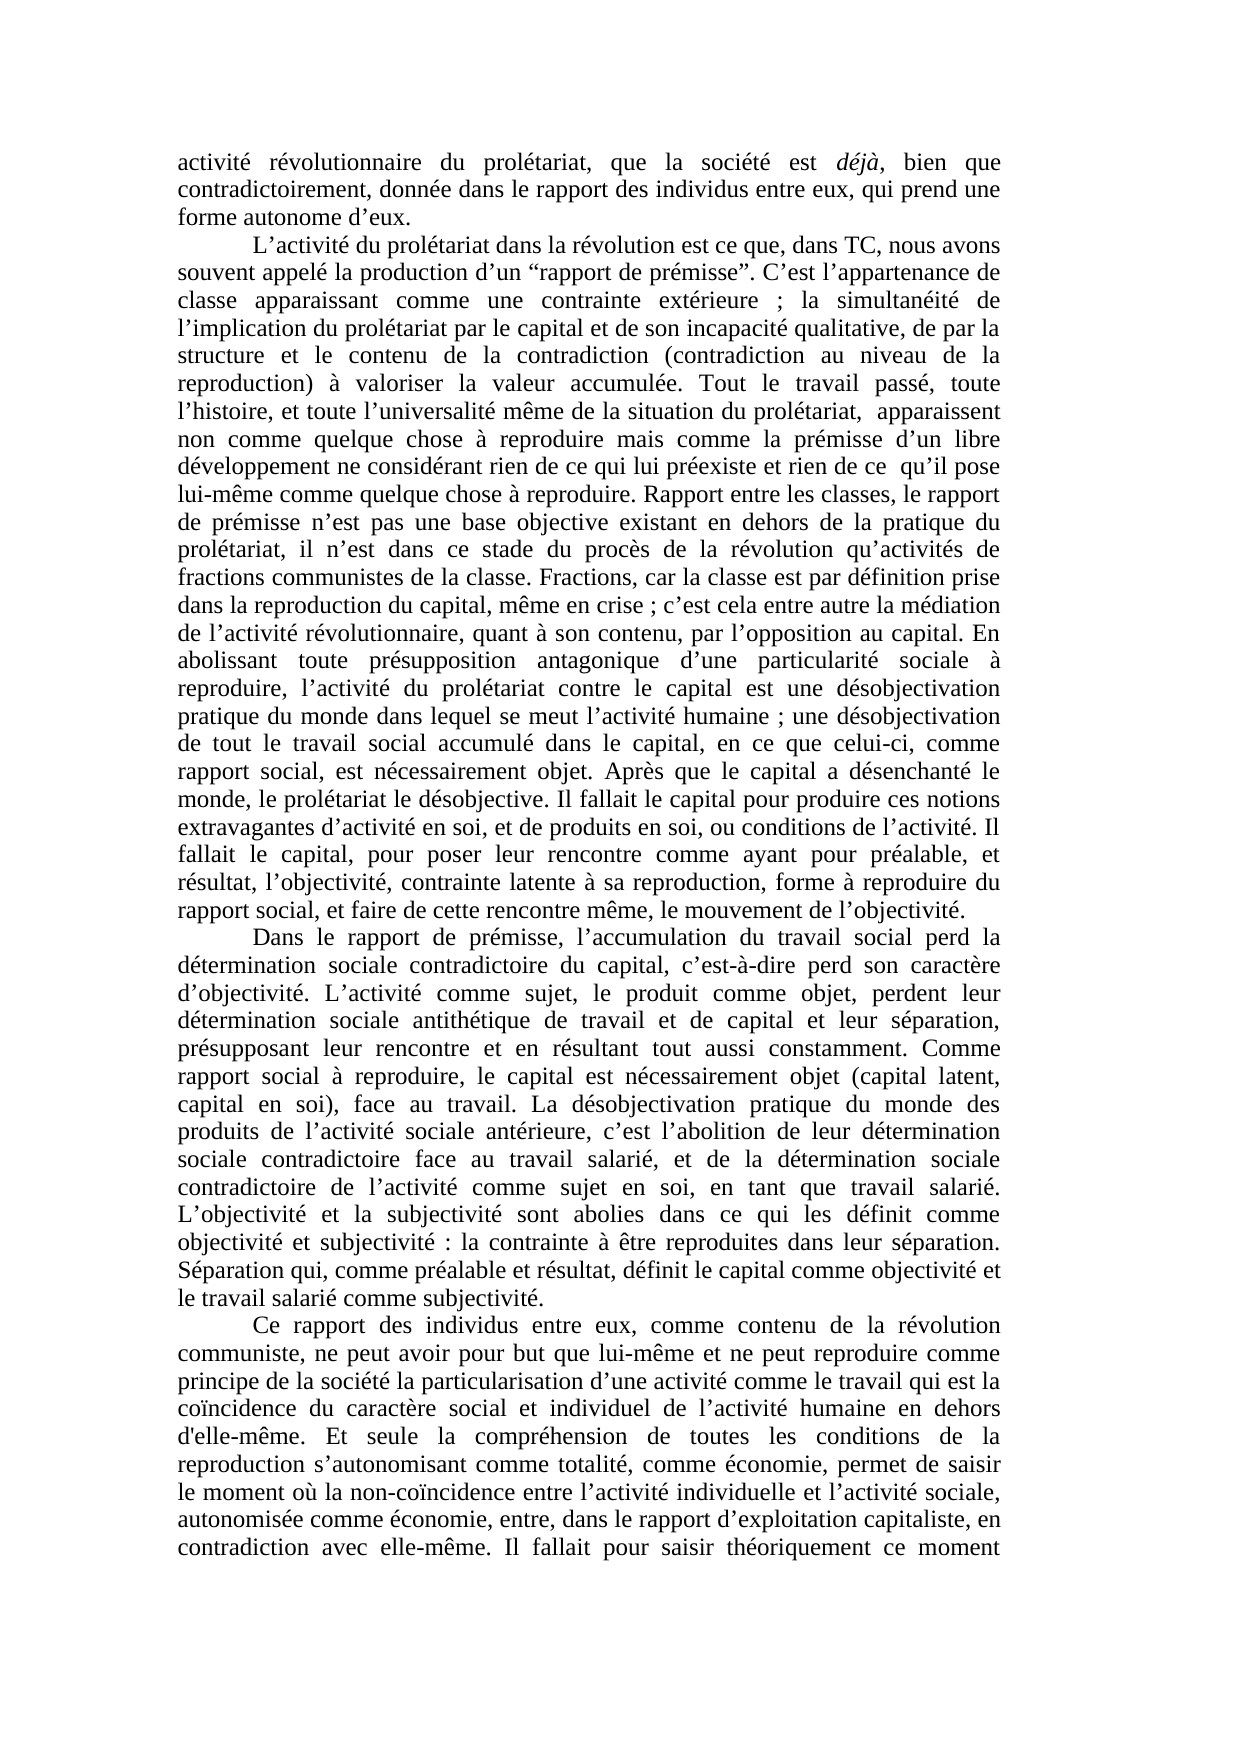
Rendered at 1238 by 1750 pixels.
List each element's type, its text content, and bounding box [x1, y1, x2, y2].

text L’activité du prolétariat dans la révolution est ce que, dans TC, nous avons souvent appelé la production d’un “rapport de prémisse”. C’est l’appartenance de classe apparaissant comme une contrainte extérieure ; la simultanéité de l’implication du prolétariat par le capital et de son incapacité qualitative, de par la structure et le contenu de la contradiction (contradiction au niveau de la reproduction) à valoriser la valeur accumulée. Tout le travail passé, toute l’histoire, et toute l’universalité même de la situation du prolétariat, apparaissent non comme quelque chose à reproduire mais comme la prémisse d’un libre développement ne considérant rien de ce qui lui préexiste et rien de ce qu’il pose lui-même comme quelque chose à reproduire. Rapport entre les classes, le rapport de prémisse n’est pas une base objective existant en dehors de la pratique du prolétariat, il n’est dans ce stade du procès de la révolution qu’activités de fractions communistes de la classe. Fractions, car la classe est par définition prise dans la reproduction du capital, même en crise ; c’est cela entre autre la médiation de l’activité révolutionnaire, quant à son contenu, par l’opposition au capital. En abolissant toute présupposition antagonique d’une particularité sociale à reproduire, l’activité du prolétariat contre le capital est une désobjectivation pratique du monde dans lequel se meut l’activité humaine ; une désobjectivation de tout le travail social accumulé dans le capital, en ce que celui-ci, comme rapport social, est nécessairement objet. Après que le capital a désenchanté le monde, le prolétariat le désobjective. Il fallait le capital pour produire ces notions extravagantes d’activité en soi, et de produits en soi, ou conditions de l’activité. Il fallait le capital, pour poser leur rencontre comme ayant pour préalable, et résultat, l’objectivité, contrainte latente à sa reproduction, forme à reproduire du rapport social, et faire de cette rencontre même, le mouvement de l’objectivité. [177, 231, 1001, 923]
text Ce rapport des individus entre eux, comme contenu de la révolution communiste, ne peut avoir pour but que lui-même et ne peut reproduire comme principe de la société la particularisation d’une activité comme le travail qui est la coïncidence du caractère social et individuel de l’activité humaine en dehors d'elle-même. Et seule la compréhension de toutes les conditions de la reproduction s’autonomisant comme totalité, comme économie, permet de saisir le moment où la non-coïncidence entre l’activité individuelle et l’activité sociale, autonomisée comme économie, entre, dans le rapport d’exploitation capitaliste, en contradiction avec elle-même. Il fallait pour saisir théoriquement ce moment [177, 1311, 1001, 1561]
text activité révolutionnaire du prolétariat, que la société est déjà, bien que contradictoirement, donnée dans le rapport des individus entre eux, qui prend une forme autonome d’eux. [177, 148, 1001, 231]
text Dans le rapport de prémisse, l’accumulation du travail social perd la détermination sociale contradictoire du capital, c’est-à-dire perd son caractère d’objectivité. L’activité comme sujet, le produit comme objet, perdent leur détermination sociale antithétique de travail et de capital et leur séparation, présupposant leur rencontre et en résultant tout aussi constamment. Comme rapport social à reproduire, le capital est nécessairement objet (capital latent, capital en soi), face au travail. La désobjectivation pratique du monde des produits de l’activité sociale antérieure, c’est l’abolition de leur détermination sociale contradictoire face au travail salarié, et de la détermination sociale contradictoire de l’activité comme sujet en soi, en tant que travail salarié. L’objectivité et la subjectivité sont abolies dans ce qui les définit comme objectivité et subjectivité : la contrainte à être reproduites dans leur séparation. Séparation qui, comme préalable et résultat, définit le capital comme objectivité et le travail salarié comme subjectivité. [177, 923, 1001, 1311]
